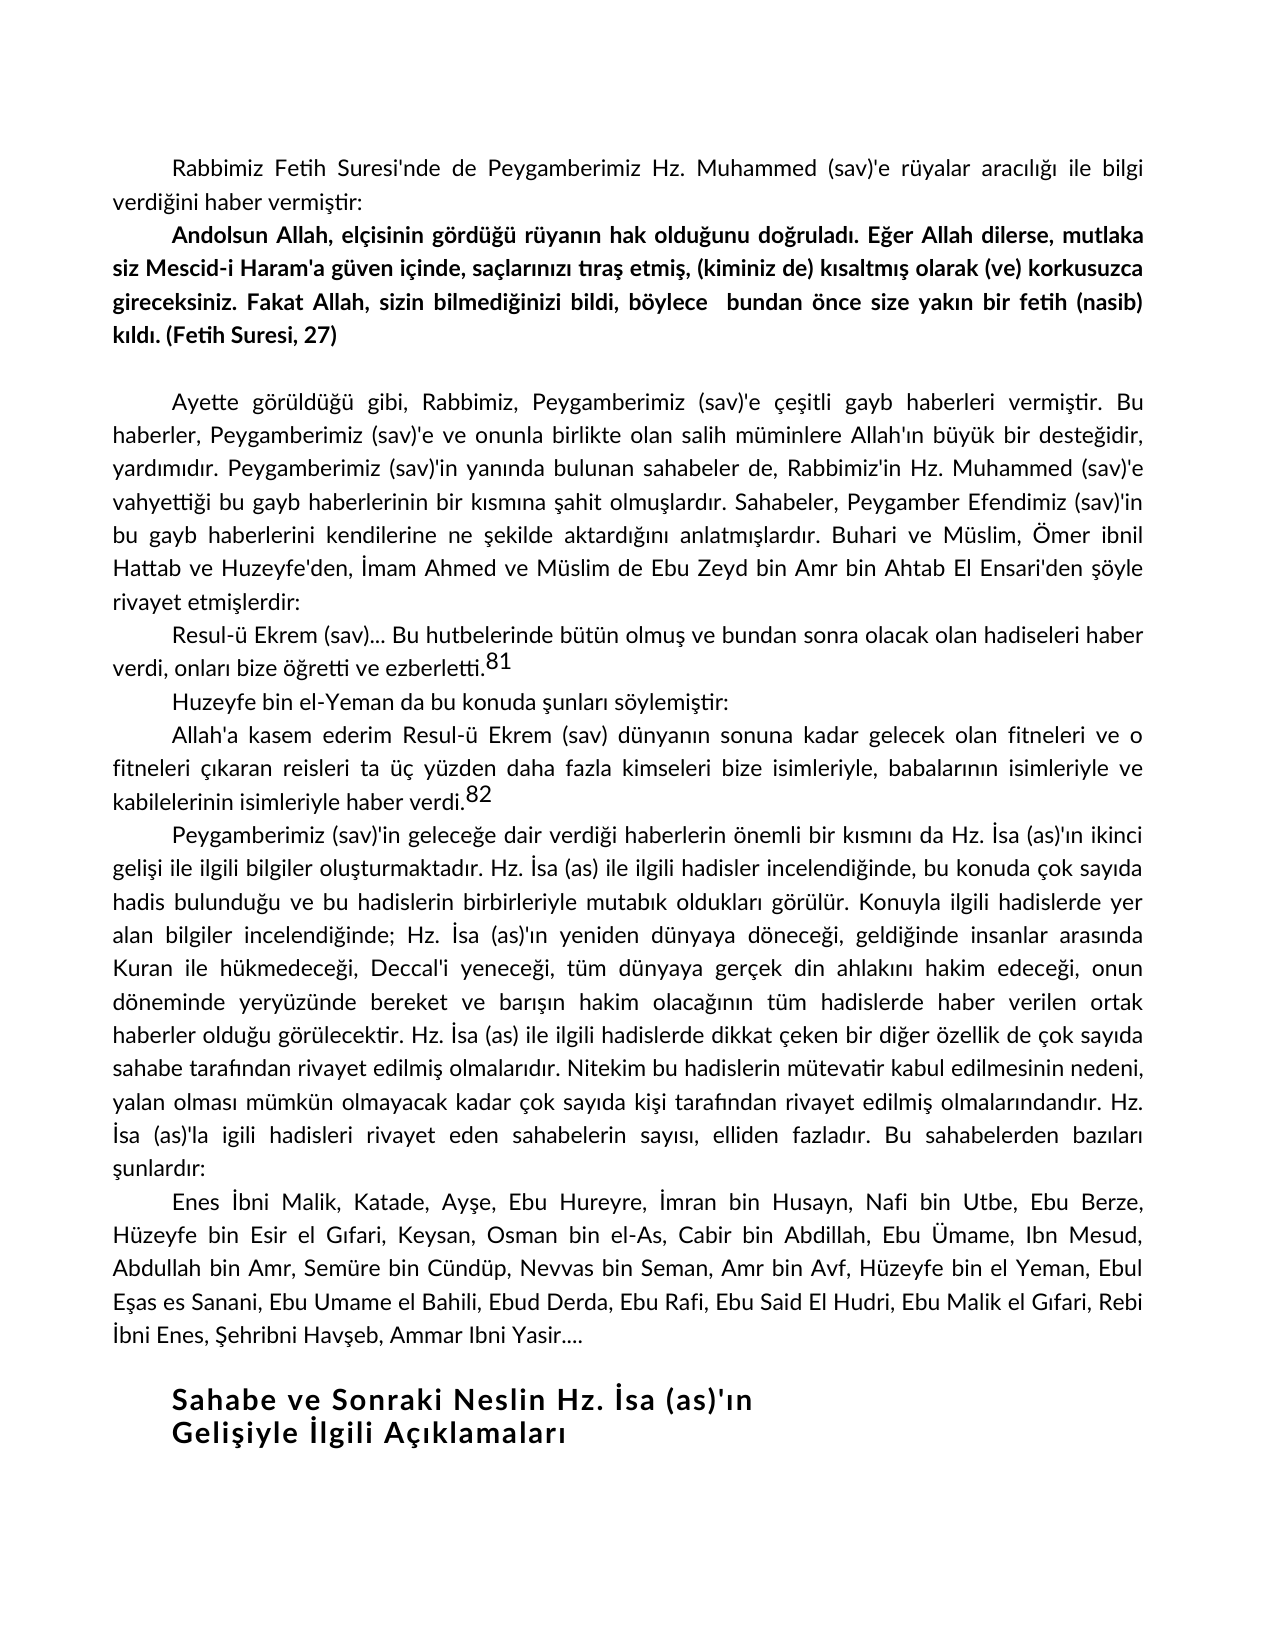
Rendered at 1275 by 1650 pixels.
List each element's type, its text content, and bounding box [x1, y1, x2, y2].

text Rabbimiz Fetih Suresi'nde de Peygamberimiz Hz. Muhammed (sav)'e rüyalar aracılığı ile bilgi verdiğini haber vermiştir: [112, 150, 1145, 217]
text Huzeyfe bin el-Yeman da bu konuda şunları söylemiştir: [112, 683, 1145, 717]
text Sahabe ve Sonraki Neslin Hz. İsa (as)'ın [112, 1383, 1145, 1417]
text Enes İbni Malik, Katade, Ayşe, Ebu Hureyre, İmran bin Husayn, Nafi bin Utbe, Ebu Berze, Hüzeyfe bin Esir el Gıfari, Keysan, Osman bin el-As, Cabir bin Abdillah, Ebu Ümame, Ibn Mesud, Abdullah bin Amr, Semüre bin Cündüp, Nevvas bin Seman, Amr bin Avf, Hüzeyfe bin el Yeman, Ebul Eşas es Sanani, Ebu Umame el Bahili, Ebud Derda, Ebu Rafi, Ebu Said El Hudri, Ebu Malik el Gıfari, Rebi İbni Enes, Şehribni Havşeb, Ammar Ibni Yasir.... [112, 1183, 1145, 1350]
text Gelişiyle İlgili Açıklamaları [112, 1417, 1145, 1450]
text Peygamberimiz (sav)'in geleceğe dair verdiği haberlerin önemli bir kısmını da Hz. İsa (as)'ın ikinci gelişi ile ilgili bilgiler oluşturmaktadır. Hz. İsa (as) ile ilgili hadisler incelendiğinde, bu konuda çok sayıda hadis bulunduğu ve bu hadislerin birbirleriyle mutabık oldukları görülür. Konuyla ilgili hadislerde yer alan bilgiler incelendiğinde; Hz. İsa (as)'ın yeniden dünyaya döneceği, geldiğinde insanlar arasında Kuran ile hükmedeceği, Deccal'i yeneceği, tüm dünyaya gerçek din ahlakını hakim edeceği, onun döneminde yeryüzünde bereket ve barışın hakim olacağının tüm hadislerde haber verilen ortak haberler olduğu görülecektir. Hz. İsa (as) ile ilgili hadislerde dikkat çeken bir diğer özellik de çok sayıda sahabe tarafından rivayet edilmiş olmalarıdır. Nitekim bu hadislerin mütevatir kabul edilmesinin nedeni, yalan olması mümkün olmayacak kadar çok sayıda kişi tarafından rivayet edilmiş olmalarındandır. Hz. İsa (as)'la igili hadisleri rivayet eden sahabelerin sayısı, elliden fazladır. Bu sahabelerden bazıları şunlardır: [112, 817, 1145, 1183]
text Resul-ü Ekrem (sav)... Bu hutbelerinde bütün olmuş ve bundan sonra olacak olan hadiseleri haber verdi, onları bize öğretti ve ezberletti.81 [112, 617, 1145, 683]
text Andolsun Allah, elçisinin gördüğü rüyanın hak olduğunu doğruladı. Eğer Allah dilerse, mutlaka siz Mescid-i Haram'a güven içinde, saçlarınızı tıraş etmiş, (kiminiz de) kısaltmış olarak (ve) korkusuzca gireceksiniz. Fakat Allah, sizin bilmediğinizi bildi, böylece bundan önce size yakın bir fetih (nasib) kıldı. (Fetih Suresi, 27) [112, 217, 1145, 350]
text Ayette görüldüğü gibi, Rabbimiz, Peygamberimiz (sav)'e çeşitli gayb haberleri vermiştir. Bu haberler, Peygamberimiz (sav)'e ve onunla birlikte olan salih müminlere Allah'ın büyük bir desteğidir, yardımıdır. Peygamberimiz (sav)'in yanında bulunan sahabeler de, Rabbimiz'in Hz. Muhammed (sav)'e vahyettiği bu gayb haberlerinin bir kısmına şahit olmuşlardır. Sahabeler, Peygamber Efendimiz (sav)'in bu gayb haberlerini kendilerine ne şekilde aktardığını anlatmışlardır. Buhari ve Müslim, Ömer ibnil Hattab ve Huzeyfe'den, İmam Ahmed ve Müslim de Ebu Zeyd bin Amr bin Ahtab El Ensari'den şöyle rivayet etmişlerdir: [112, 383, 1145, 617]
text Allah'a kasem ederim Resul-ü Ekrem (sav) dünyanın sonuna kadar gelecek olan fitneleri ve o fitneleri çıkaran reisleri ta üç yüzden daha fazla kimseleri bize isimleriyle, babalarının isimleriyle ve kabilelerinin isimleriyle haber verdi.82 [112, 717, 1145, 817]
